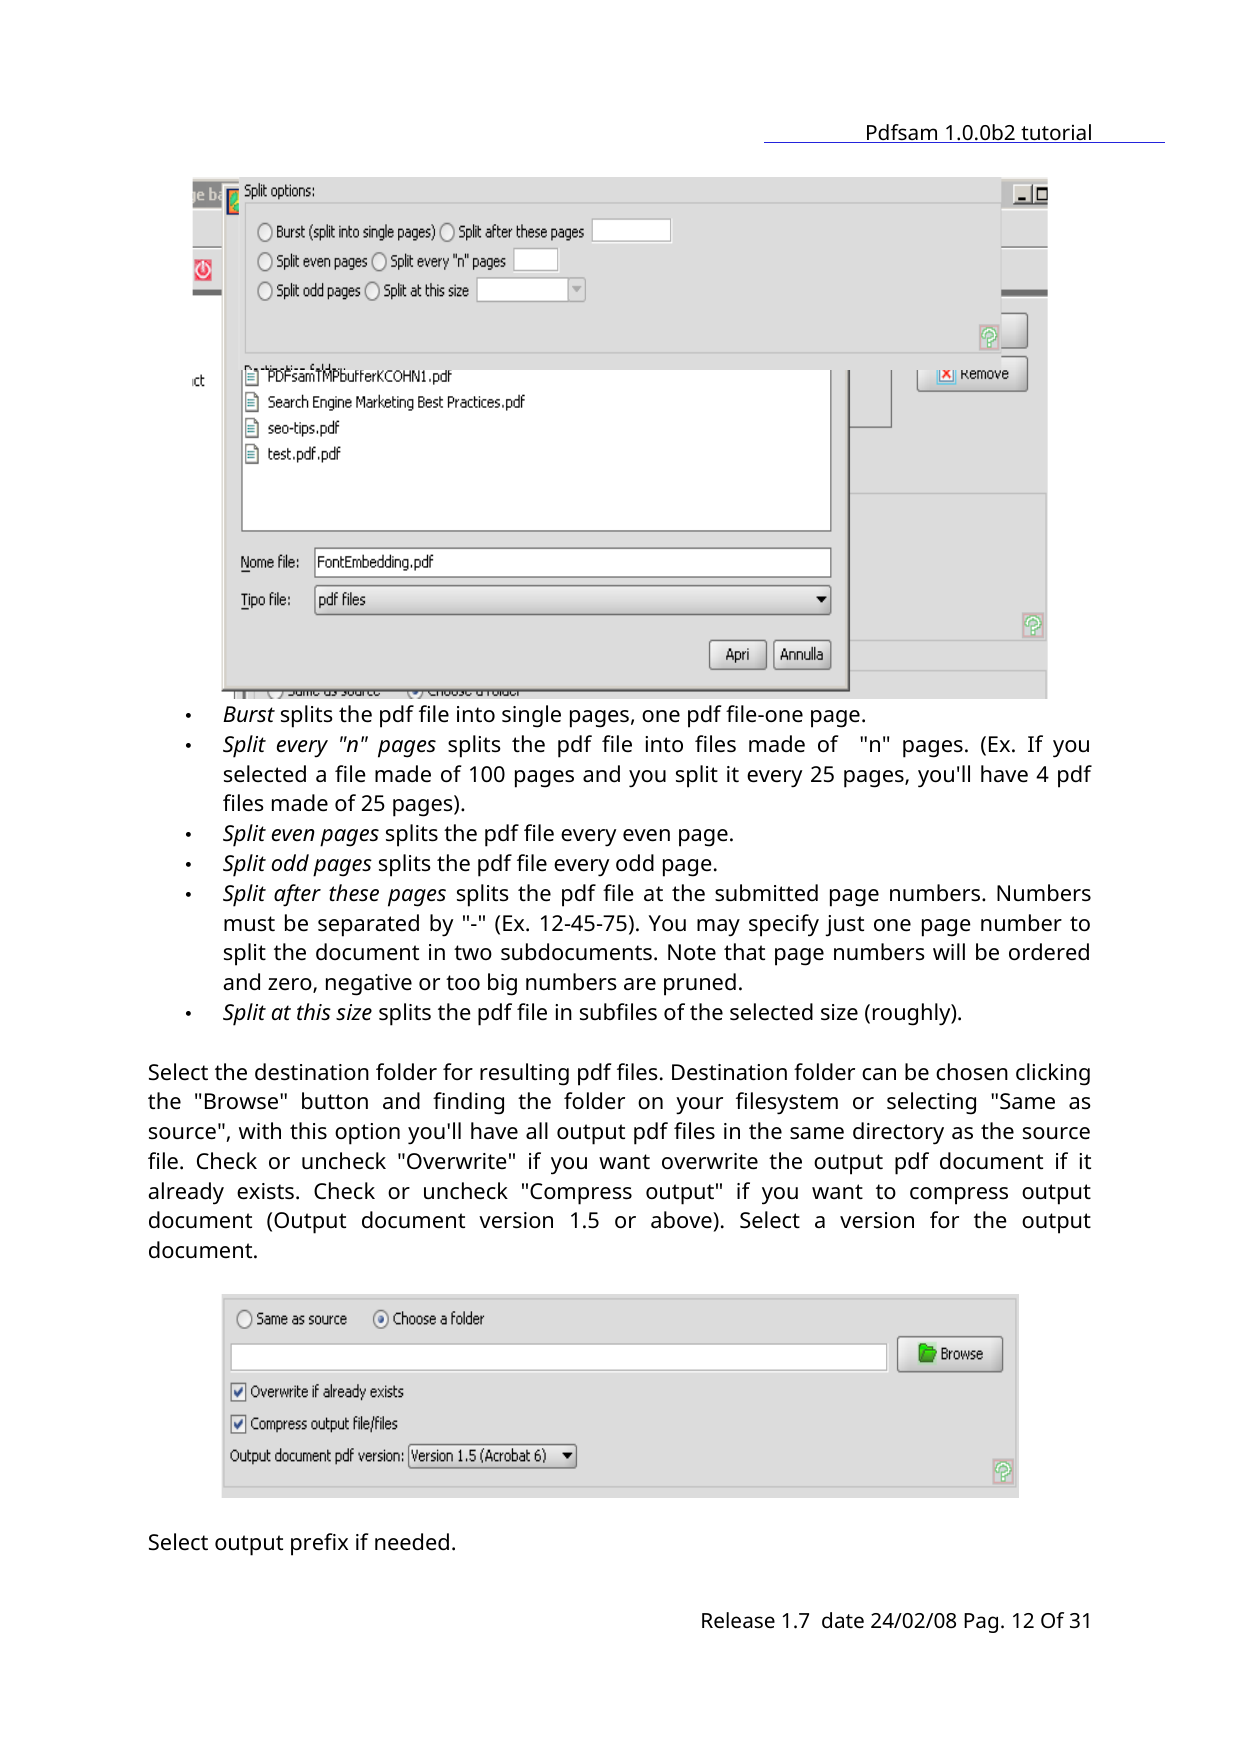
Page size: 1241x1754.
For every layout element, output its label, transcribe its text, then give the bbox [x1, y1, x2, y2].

text Select output prefix if needed. [148, 1527, 1093, 1557]
list Split at this size splits the pdf file in subfiles of the selected size (roughly). [185, 997, 1093, 1027]
list Split every "n" pages splits the pdf file into files made of "n" pages. (Ex. If you selected a file made of 100 pages and you split it every 25 pages, you'll have 4 pdf files made of 25 pages). [185, 729, 1093, 818]
list Split odd pages splits the pdf file every odd page. [185, 848, 1093, 878]
list Split after these pages splits the pdf file at the submitted page numbers. Numbers must be separated by "-" (Ex. 12-45-75). You may specify just one page number to split the document in two subdocuments. Note that page numbers will be ordered and zero, negative or too big numbers are pruned. [185, 878, 1093, 997]
list Split even pages splits the pdf file every even page. [185, 818, 1093, 848]
text Select the destination folder for resulting pdf files. Destination folder can be chosen clicking the "Browse" button and finding the folder on your filesystem or selecting "Same as source", with this option you'll have all output pdf files in the same directory as the source file. Check or uncheck "Overwrite" if you want overwrite the output pdf document if it already exists. Check or uncheck "Compress output" if you want to compress output document (Output document version 1.5 or above). Select a version for the output document. [148, 1056, 1093, 1265]
list Burst splits the pdf file into single pages, one pdf file-one page. [185, 177, 1093, 729]
